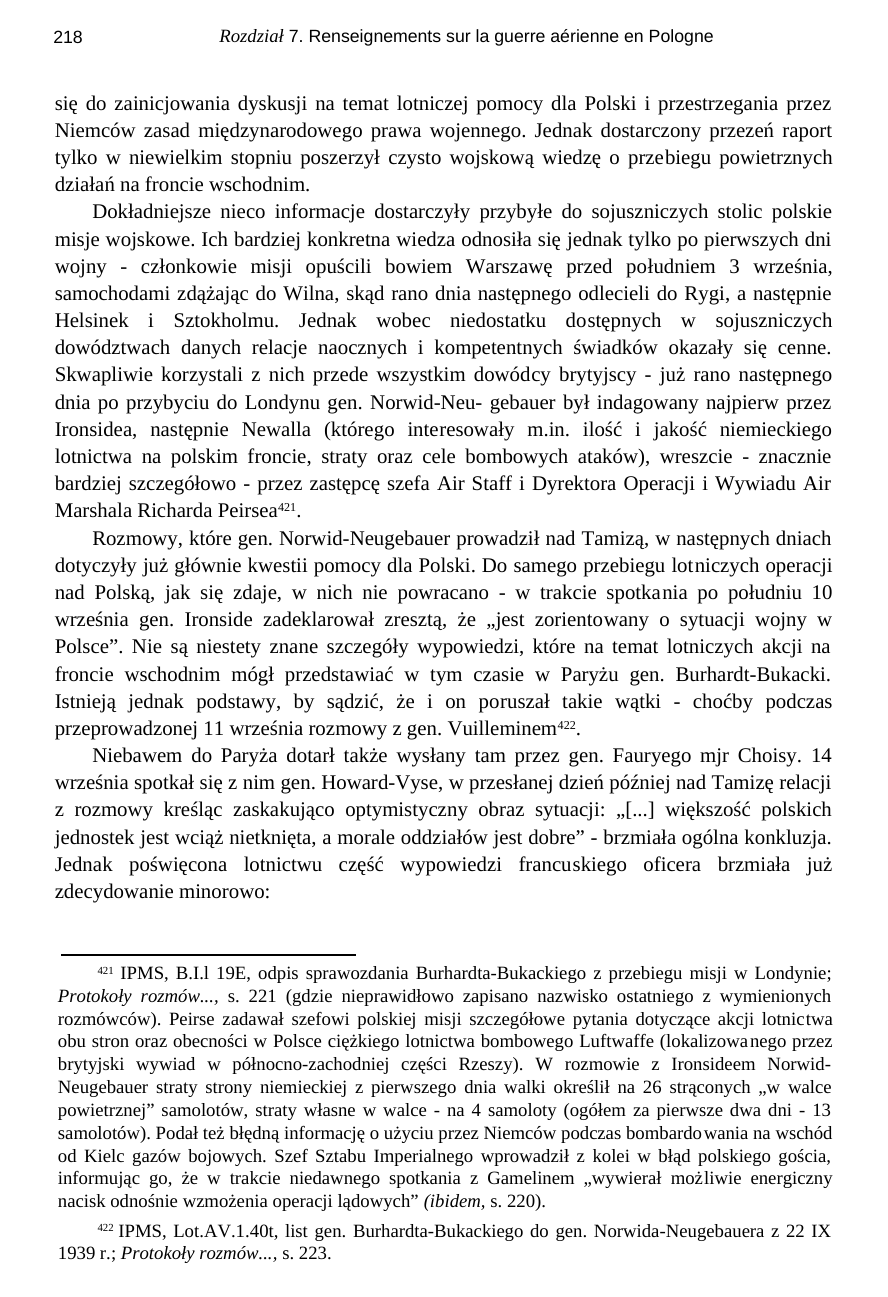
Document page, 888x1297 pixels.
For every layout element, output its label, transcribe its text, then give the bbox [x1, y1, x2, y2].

text Dokładniejsze nieco informacje dostarczyły przybyłe do sojuszniczych stolic polskie misje wojskowe. Ich bardziej konkretna wiedza odnosiła się jednak tylko po pierwszych dni wojny - członkowie misji opuścili bowiem Warszawę przed po­łudniem 3 września, samochodami zdążając do Wilna, skąd rano dnia następnego odlecieli do Rygi, a następnie Helsinek i Sztokholmu. Jednak wobec niedostatku do­stępnych w sojuszniczych dowództwach danych relacje naocznych i kompetentnych świadków okazały się cenne. Skwapliwie korzystali z nich przede wszystkim dowód­cy brytyjscy - już rano następnego dnia po przybyciu do Londynu gen. Norwid-Neu- gebauer był indagowany najpierw przez Ironsidea, następnie Newalla (którego inte­resowały m.in. ilość i jakość niemieckiego lotnictwa na polskim froncie, straty oraz cele bombowych ataków), wreszcie - znacznie bardziej szczegółowo - przez zastępcę szefa Air Staff i Dyrektora Operacji i Wywiadu Air Marshala Richarda Peirsea421. [54, 199, 833, 522]
text 422 IPMS, Lot.AV.1.40t, list gen. Burhardta-Bukackiego do gen. Norwida-Neugebauera z 22 IX 1939 r.; Protokoły rozmów..., s. 223. [58, 1219, 833, 1264]
text 421 IPMS, B.I.l 19E, odpis sprawozdania Burhardta-Bukackiego z przebiegu misji w Londynie; Protokoły rozmów..., s. 221 (gdzie nieprawidłowo zapisano nazwisko ostatniego z wymienionych rozmówców). Peirse zadawał szefowi polskiej misji szczegółowe pytania dotyczące akcji lotnic­twa obu stron oraz obecności w Polsce ciężkiego lotnictwa bombowego Luftwaffe (lokalizowa­nego przez brytyjski wywiad w północno-zachodniej części Rzeszy). W rozmowie z Ironsideem Norwid-Neugebauer straty strony niemieckiej z pierwszego dnia walki określił na 26 strąconych „w walce powietrznej” samolotów, straty własne w walce - na 4 samoloty (ogółem za pierwsze dwa dni - 13 samolotów). Podał też błędną informację o użyciu przez Niemców podczas bombardo­wania na wschód od Kielc gazów bojowych. Szef Sztabu Imperialnego wprowadził z kolei w błąd polskiego gościa, informując go, że w trakcie niedawnego spotkania z Gamelinem „wywierał moż­liwie energiczny nacisk odnośnie wzmożenia operacji lądowych” (ibidem, s. 220). [58, 962, 833, 1212]
text Rozdział 7. Renseignements sur la guerre aérienne en Pologne [219, 25, 714, 47]
text Niebawem do Paryża dotarł także wysłany tam przez gen. Fauryego mjr Choisy. 14 września spotkał się z nim gen. Howard-Vyse, w przesłanej dzień później nad Tamizę relacji z rozmowy kreśląc zaskakująco optymistyczny obraz sytuacji: „[...] większość polskich jednostek jest wciąż nietknięta, a morale oddziałów jest dobre” - brzmiała ogólna konkluzja. Jednak poświęcona lotnictwu część wypowiedzi francu­skiego oficera brzmiała już zdecydowanie minorowo: [54, 743, 833, 903]
text 218 [53, 27, 89, 47]
text się do zainicjowania dyskusji na temat lotniczej pomocy dla Polski i przestrzegania przez Niemców zasad międzynarodowego prawa wojennego. Jednak dostarczony przezeń raport tylko w niewielkim stopniu poszerzył czysto wojskową wiedzę o prze­biegu powietrznych działań na froncie wschodnim. [54, 91, 833, 196]
text Rozmowy, które gen. Norwid-Neugebauer prowadził nad Tamizą, w następnych dniach dotyczyły już głównie kwestii pomocy dla Polski. Do samego przebiegu lot­niczych operacji nad Polską, jak się zdaje, w nich nie powracano - w trakcie spotka­nia po południu 10 września gen. Ironside zadeklarował zresztą, że „jest zoriento­wany o sytuacji wojny w Polsce”. Nie są niestety znane szczegóły wypowiedzi, które na temat lotniczych akcji na froncie wschodnim mógł przedstawiać w tym czasie w Paryżu gen. Burhardt-Bukacki. Istnieją jednak podstawy, by sądzić, że i on po­ruszał takie wątki - choćby podczas przeprowadzonej 11 września rozmowy z gen. Vuilleminem422. [54, 526, 833, 740]
